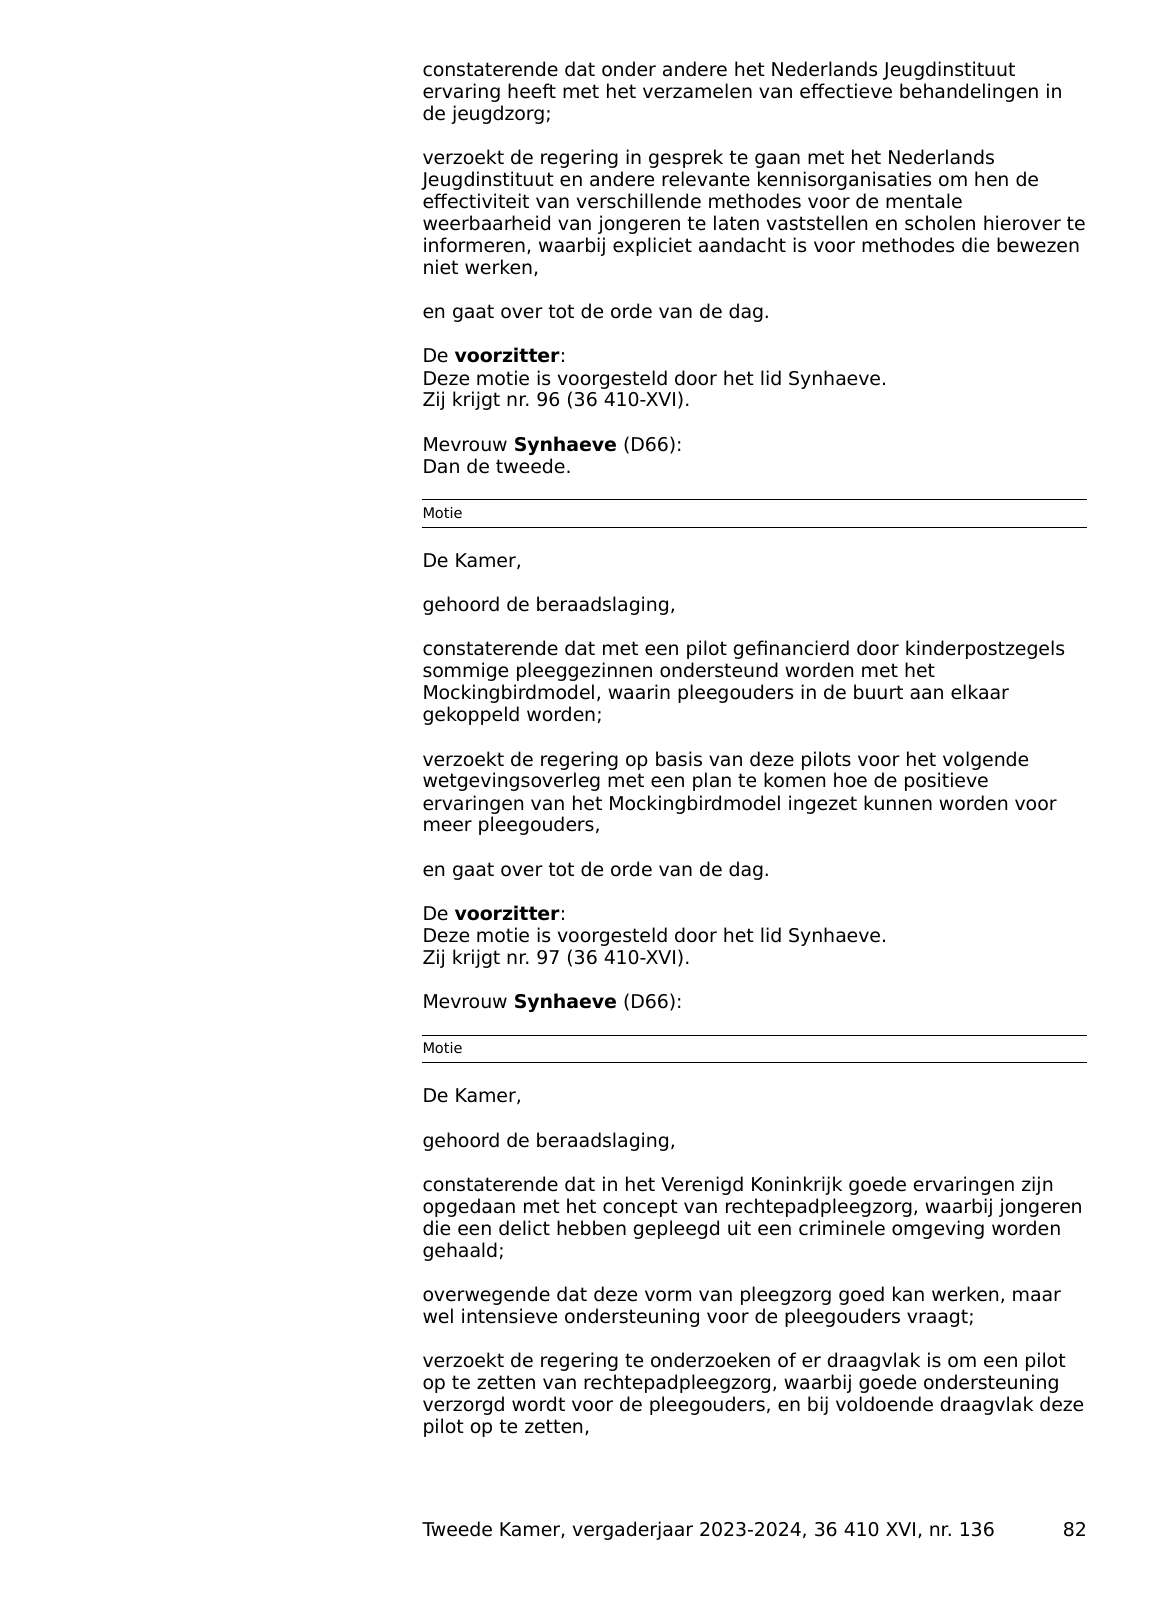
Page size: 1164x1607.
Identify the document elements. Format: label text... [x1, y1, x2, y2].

text Zij krijgt nr. 96 (36 410-XVI). [422, 389, 1087, 411]
text Mevrouw Synhaeve (D66): [422, 433, 1087, 456]
text De Kamer, [422, 550, 1087, 572]
text De voorzitter: [422, 903, 1087, 925]
text verzoekt de regering op basis van deze pilots voor het volgende wetgevingsoverleg met een plan te komen hoe de positieve ervaringen van het Mockingbirdmodel ingezet kunnen worden voor meer pleegouders, [422, 748, 1087, 836]
table_header Motie [422, 1036, 1087, 1062]
text Mevrouw Synhaeve (D66): [422, 991, 1087, 1013]
text verzoekt de regering te onderzoeken of er draagvlak is om een pilot op te zetten van rechtepadpleegzorg, waarbij goede ondersteuning verzorgd wordt voor de pleegouders, en bij voldoende draagvlak deze pilot op te zetten, [422, 1350, 1087, 1438]
text De voorzitter: [422, 345, 1087, 367]
text constaterende dat onder andere het Nederlands Jeugdinstituut ervaring heeft met het verzamelen van effectieve behandelingen in de jeugdzorg; [422, 59, 1087, 125]
text gehoord de beraadslaging, [422, 1129, 1087, 1151]
text Deze motie is voorgesteld door het lid Synhaeve. [422, 925, 1087, 947]
table_header Motie [422, 500, 1087, 527]
text constaterende dat met een pilot gefinancierd door kinderpostzegels sommige pleeggezinnen ondersteund worden met het Mockingbirdmodel, waarin pleegouders in de buurt aan elkaar gekoppeld worden; [422, 638, 1087, 726]
text constaterende dat in het Verenigd Koninkrijk goede ervaringen zijn opgedaan met het concept van rechtepadpleegzorg, waarbij jongeren die een delict hebben gepleegd uit een criminele omgeving worden gehaald; [422, 1174, 1087, 1262]
text overwegende dat deze vorm van pleegzorg goed kan werken, maar wel intensieve ondersteuning voor de pleegouders vraagt; [422, 1284, 1087, 1328]
text De Kamer, [422, 1085, 1087, 1107]
text Dan de tweede. [422, 456, 1087, 477]
text en gaat over tot de orde van de dag. [422, 301, 1087, 323]
text Zij krijgt nr. 97 (36 410-XVI). [422, 947, 1087, 969]
text gehoord de beraadslaging, [422, 594, 1087, 616]
text verzoekt de regering in gesprek te gaan met het Nederlands Jeugdinstituut en andere relevante kennisorganisaties om hen de effectiviteit van verschillende methodes voor de mentale weerbaarheid van jongeren te laten vaststellen en scholen hierover te informeren, waarbij expliciet aandacht is voor methodes die bewezen niet werken, [422, 147, 1087, 279]
text en gaat over tot de orde van de dag. [422, 858, 1087, 881]
text Deze motie is voorgesteld door het lid Synhaeve. [422, 367, 1087, 389]
